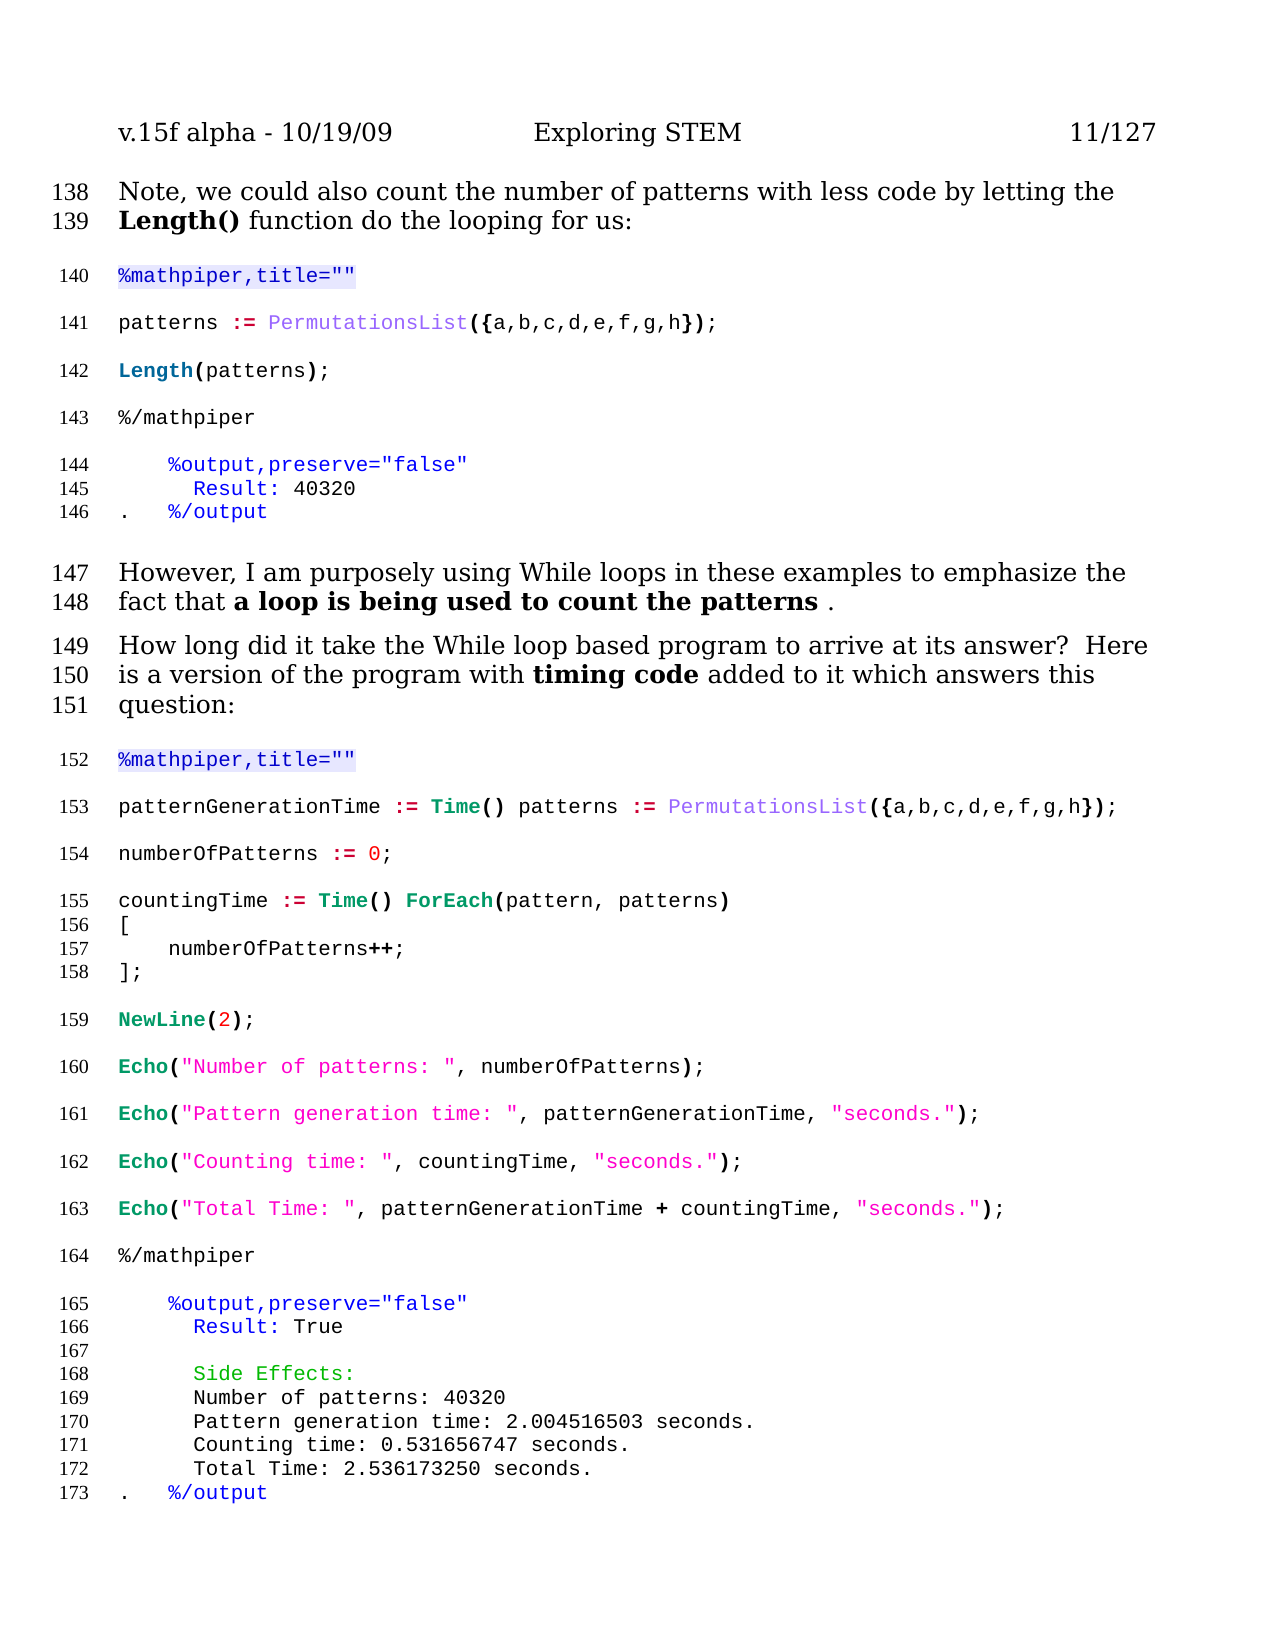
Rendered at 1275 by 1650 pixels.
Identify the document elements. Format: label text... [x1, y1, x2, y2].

text Total Time: 2.536173250 seconds. [118, 1458, 1157, 1482]
text Side Effects: [118, 1363, 1157, 1387]
text . %/output [118, 1482, 1157, 1505]
text Echo("Total Time: ", patternGenerationTime + countingTime, "seconds."); [118, 1198, 1157, 1222]
text Echo("Counting time: ", countingTime, "seconds."); [118, 1151, 1157, 1174]
text Result: True [118, 1316, 1157, 1340]
text %/mathpiper [118, 407, 1157, 431]
text NewLine(2); [118, 1009, 1157, 1032]
text Result: 40320 [118, 478, 1157, 501]
text However, I am purposely using While loops in these examples to emphasize the fact that a loop is being used to count the patterns . [118, 558, 1157, 616]
text Echo("Pattern generation time: ", patternGenerationTime, "seconds."); [118, 1103, 1157, 1127]
text countingTime := Time() ForEach(pattern, patterns) [118, 891, 1157, 914]
text [ [118, 914, 1157, 938]
text %output,preserve="false" [118, 1292, 1157, 1316]
text How long did it take the While loop based program to arrive at its answer? Here is a version of the program with timing code added to it which answers this question: [118, 631, 1157, 719]
text Counting time: 0.531656747 seconds. [118, 1434, 1157, 1458]
text %/mathpiper [118, 1245, 1157, 1269]
text Length(patterns); [118, 359, 1157, 383]
text %output,preserve="false" [118, 454, 1157, 478]
text numberOfPatterns++; [118, 938, 1157, 961]
text ]; [118, 961, 1157, 985]
text Pattern generation time: 2.004516503 seconds. [118, 1411, 1157, 1434]
text Note, we could also count the number of patterns with less code by letting the Length() function do the looping for us: [118, 177, 1157, 235]
text numberOfPatterns := 0; [118, 843, 1157, 867]
text . %/output [118, 501, 1157, 525]
text patterns := PermutationsList({a,b,c,d,e,f,g,h}); [118, 312, 1157, 336]
text patternGenerationTime := Time() patterns := PermutationsList({a,b,c,d,e,f,g,h}); [118, 796, 1157, 819]
text %mathpiper,title="" [118, 749, 1157, 772]
text %mathpiper,title="" [118, 265, 1157, 289]
text Echo("Number of patterns: ", numberOfPatterns); [118, 1056, 1157, 1080]
text Number of patterns: 40320 [118, 1387, 1157, 1411]
